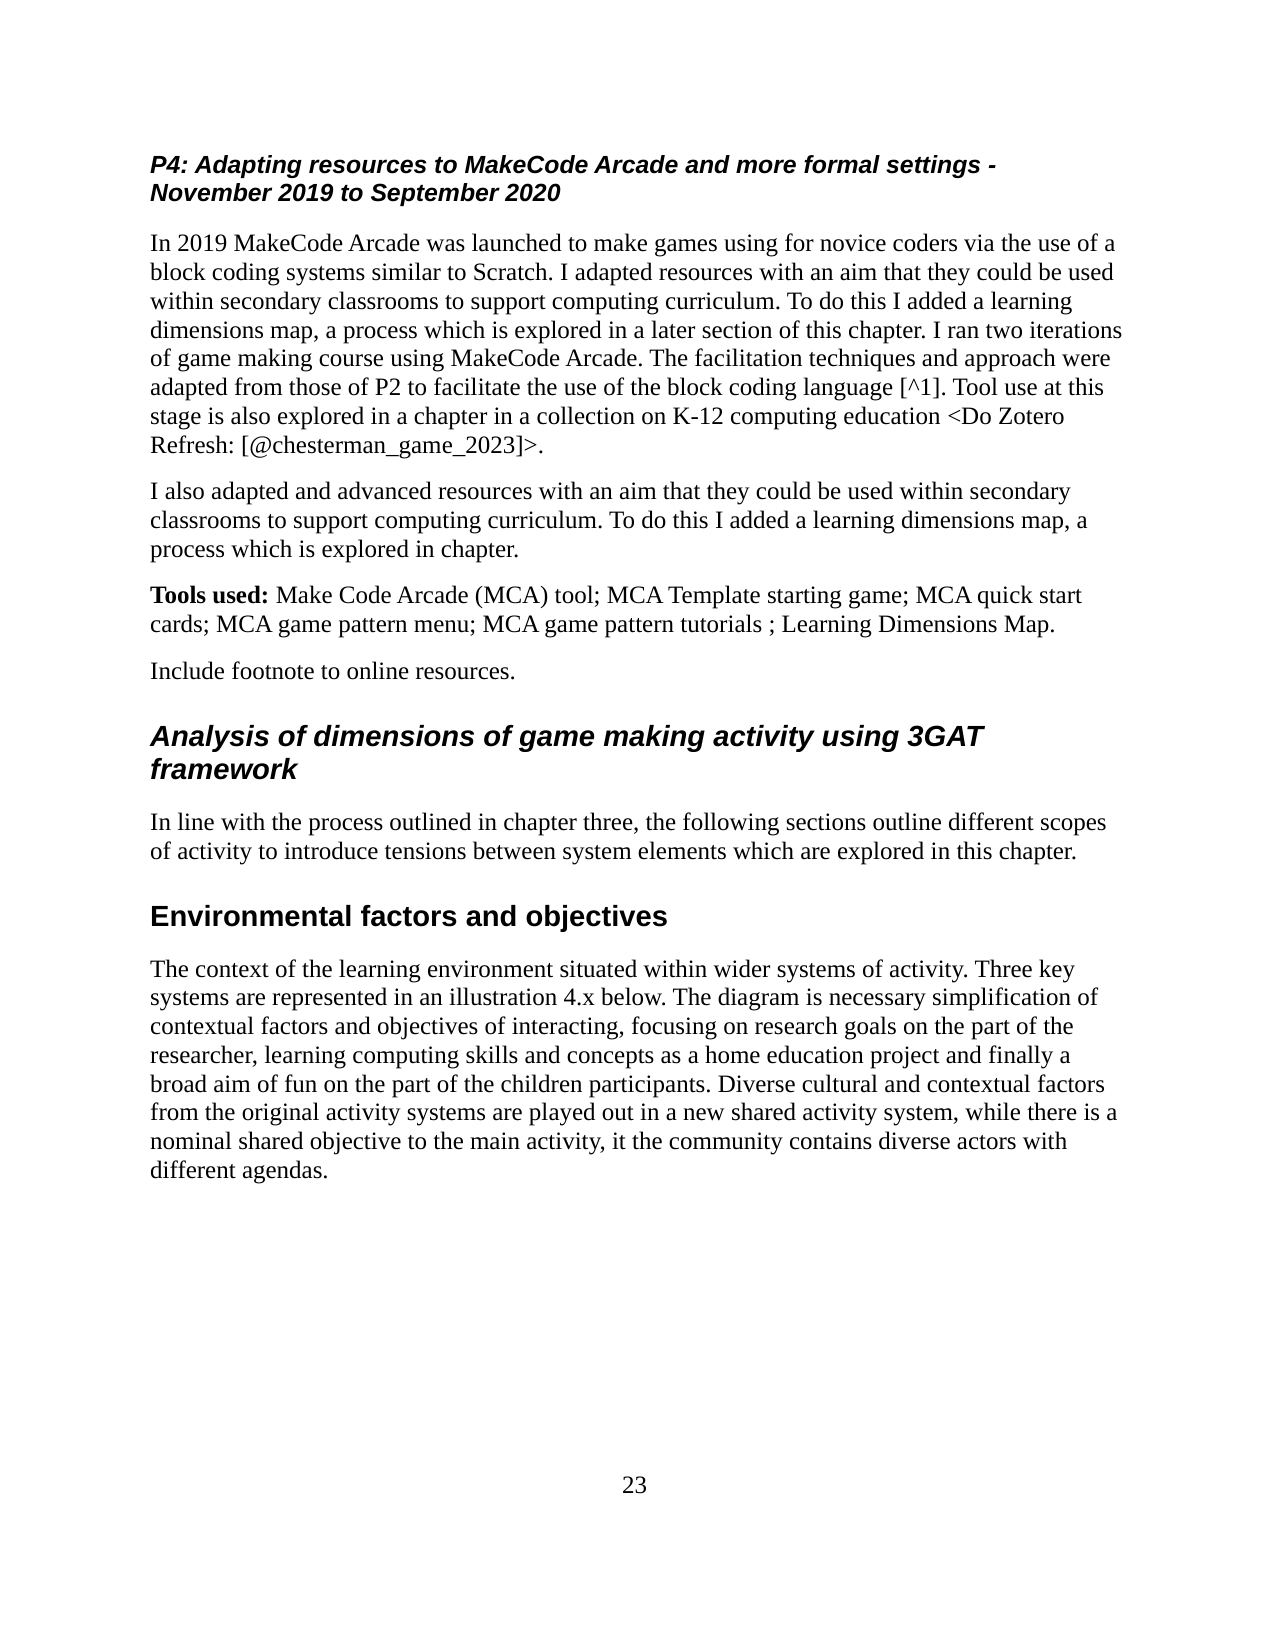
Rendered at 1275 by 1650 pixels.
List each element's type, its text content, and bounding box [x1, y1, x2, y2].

text Include footnote to online resources. [150, 656, 1125, 685]
subtitle Analysis of dimensions of game making activity using 3GAT framework [150, 719, 1125, 786]
subtitle Environmental factors and objectives [150, 899, 1125, 932]
text In 2019 MakeCode Arcade was launched to make games using for novice coders via the use of a block coding systems similar to Scratch. I adapted resources with an aim that they could be used within secondary classrooms to support computing curriculum. To do this I added a learning dimensions map, a process which is explored in a later section of this chapter. I ran two iterations of game making course using MakeCode Arcade. The facilitation techniques and approach were adapted from those of P2 to facilitate the use of the block coding language [^1]. Tool use at this stage is also explored in a chapter in a collection on K-12 computing education <Do Zotero Refresh: [@chesterman_game_2023]>. [150, 228, 1125, 458]
text I also adapted and advanced resources with an aim that they could be used within secondary classrooms to support computing curriculum. To do this I added a learning dimensions map, a process which is explored in chapter. [150, 476, 1125, 563]
text In line with the process outlined in chapter three, the following sections outline different scopes of activity to introduce tensions between system elements which are explored in this chapter. [150, 807, 1125, 865]
text Tools used: Make Code Arcade (MCA) tool; MCA Template starting game; MCA quick start cards; MCA game pattern menu; MCA game pattern tutorials ; Learning Dimensions Map. [150, 581, 1125, 638]
text The context of the learning environment situated within wider systems of activity. Three key systems are represented in an illustration 4.x below. The diagram is necessary simplification of contextual factors and objectives of interacting, focusing on research goals on the part of the researcher, learning computing skills and concepts as a home education project and finally a broad aim of fun on the part of the children participants. Diverse cultural and contextual factors from the original activity systems are played out in a new shared activity system, while there is a nominal shared objective to the main activity, it the community contains diverse actors with different agendas. [150, 954, 1125, 1184]
subtitle P4: Adapting resources to MakeCode Arcade and more formal settings - November 2019 to September 2020 [150, 150, 1125, 207]
